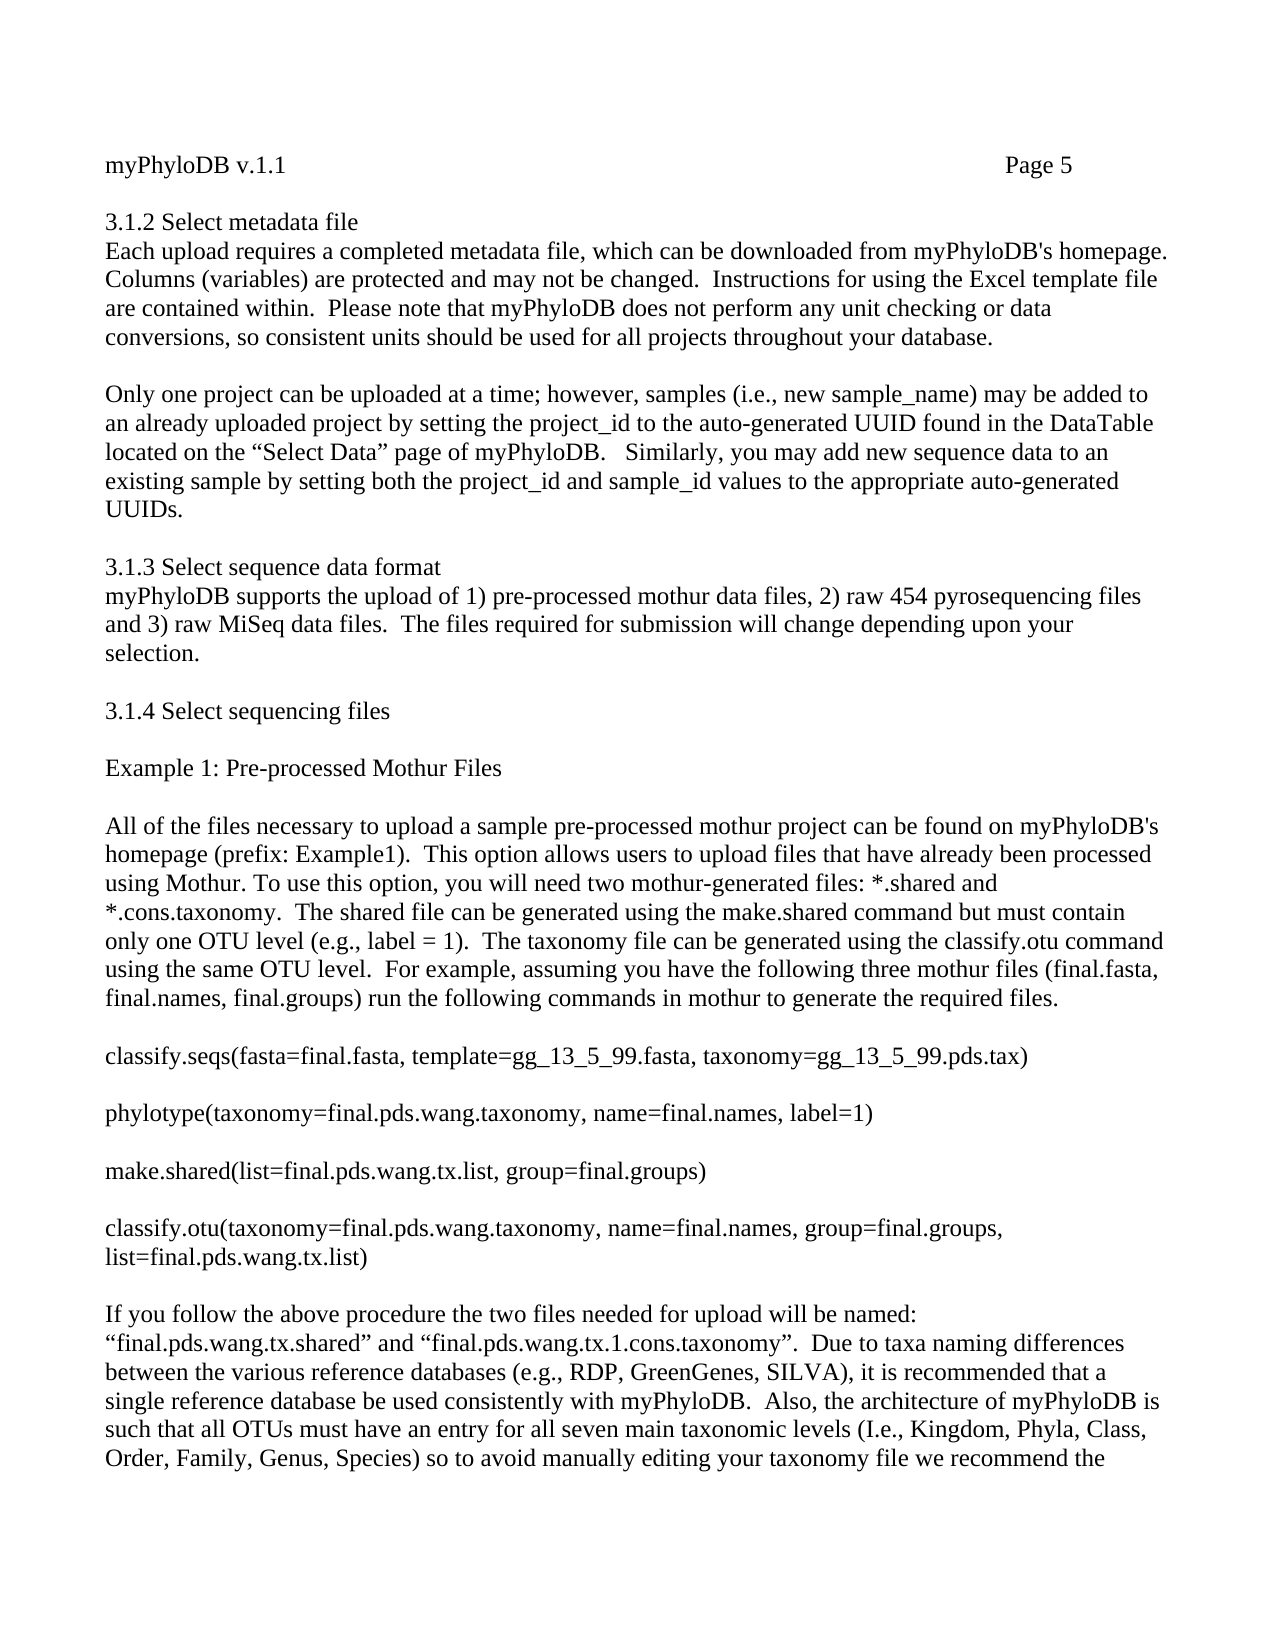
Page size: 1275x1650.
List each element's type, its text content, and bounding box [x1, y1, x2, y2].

text classify.seqs(fasta=final.fasta, template=gg_13_5_99.fasta, taxonomy=gg_13_5_99.pds.tax) [105, 1041, 1170, 1069]
text All of the files necessary to upload a sample pre-processed mothur project can be found on myPhyloDB's homepage (prefix: Example1). This option allows users to upload files that have already been processed using Mothur. To use this option, you will need two mothur-generated files: *.shared and *.cons.taxonomy. The shared file can be generated using the make.shared command but must contain only one OTU level (e.g., label = 1). The taxonomy file can be generated using the classify.otu command using the same OTU level. For example, assuming you have the following three mothur files (final.fasta, final.names, final.groups) run the following commands in mothur to generate the required files. [105, 811, 1170, 1012]
text classify.otu(taxonomy=final.pds.wang.taxonomy, name=final.names, group=final.groups, list=final.pds.wang.tx.list) [105, 1213, 1170, 1271]
text make.shared(list=final.pds.wang.tx.list, group=final.groups) [105, 1156, 1170, 1184]
text 3.1.4 Select sequencing files [105, 696, 1170, 724]
text Each upload requires a completed metadata file, which can be downloaded from myPhyloDB's homepage. Columns (variables) are protected and may not be changed. Instructions for using the Excel template file are contained within. Please note that myPhyloDB does not perform any unit checking or data conversions, so consistent units should be used for all projects throughout your database. [105, 236, 1170, 351]
text Only one project can be uploaded at a time; however, samples (i.e., new sample_name) may be added to an already uploaded project by setting the project_id to the auto-generated UUID found in the DataTable located on the “Select Data” page of myPhyloDB. Similarly, you may add new sequence data to an existing sample by setting both the project_id and sample_id values to the appropriate auto-generated UUIDs. [105, 379, 1170, 523]
text phylotype(taxonomy=final.pds.wang.taxonomy, name=final.names, label=1) [105, 1098, 1170, 1127]
text 3.1.3 Select sequence data format [105, 552, 1170, 581]
text myPhyloDB supports the upload of 1) pre-processed mothur data files, 2) raw 454 pyrosequencing files and 3) raw MiSeq data files. The files required for submission will change depending upon your selection. [105, 581, 1170, 667]
text 3.1.2 Select metadata file [105, 207, 1170, 236]
text Example 1: Pre-processed Mothur Files [105, 753, 1170, 782]
text If you follow the above procedure the two files needed for upload will be named: “final.pds.wang.tx.shared” and “final.pds.wang.tx.1.cons.taxonomy”. Due to taxa naming differences between the various reference databases (e.g., RDP, GreenGenes, SILVA), it is recommended that a single reference database be used consistently with myPhyloDB. Also, the architecture of myPhyloDB is such that all OTUs must have an entry for all seven main taxonomic levels (I.e., Kingdom, Phyla, Class, Order, Family, Genus, Species) so to avoid manually editing your taxonomy file we recommend the [105, 1299, 1170, 1472]
